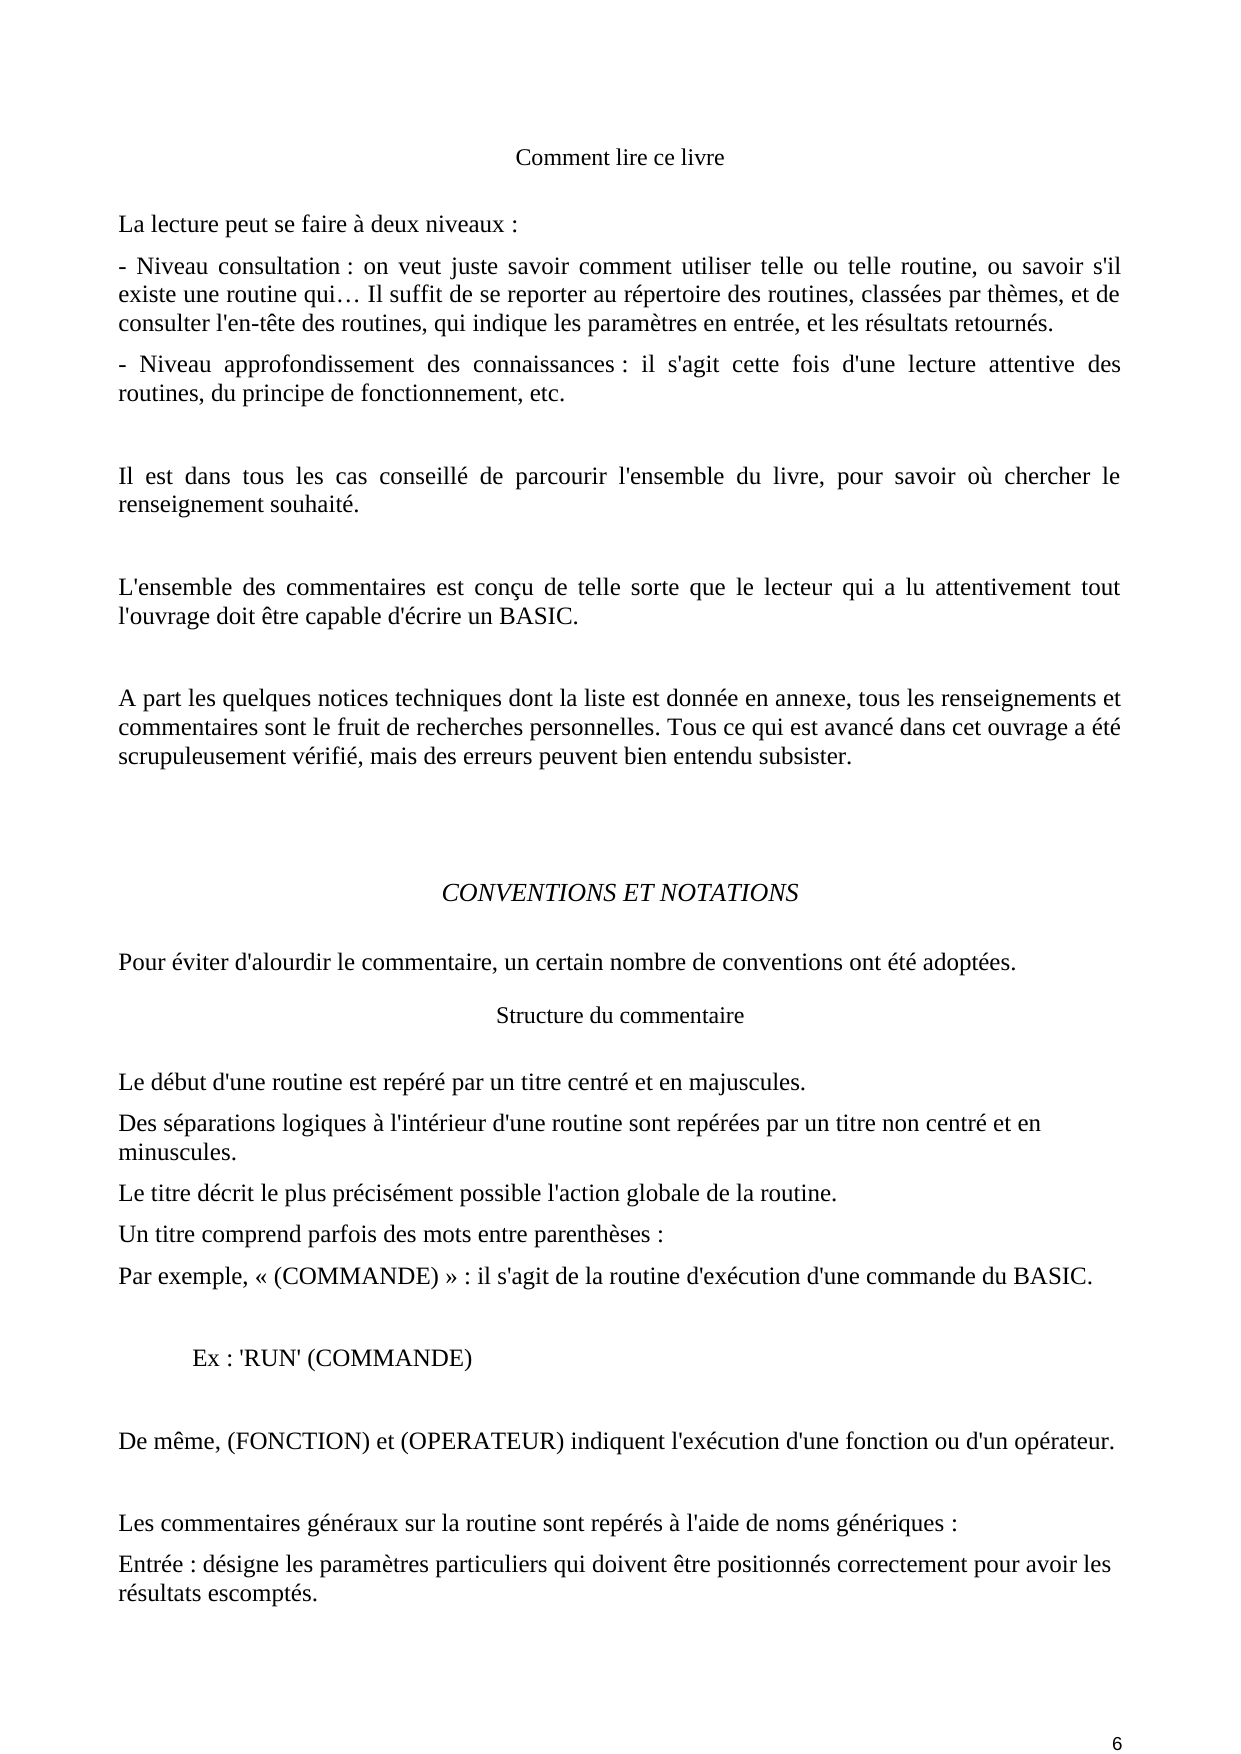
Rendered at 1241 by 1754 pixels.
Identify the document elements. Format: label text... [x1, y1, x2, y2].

text Le titre décrit le plus précisément possible l'action globale de la routine. [118, 1178, 1122, 1207]
text Il est dans tous les cas conseillé de parcourir l'ensemble du livre, pour savoir où chercher le renseignement souhaité. [118, 461, 1122, 518]
text - Niveau consultation : on veut juste savoir comment utiliser telle ou telle routine, ou savoir s'il existe une routine qui… Il suffit de se reporter au répertoire des routines, classées par thèmes, et de consulter l'en-tête des routines, qui indique les paramètres en entrée, et les résultats retournés. [118, 251, 1122, 337]
text A part les quelques notices techniques dont la liste est donnée en annexe, tous les renseignements et commentaires sont le fruit de recherches personnelles. Tous ce qui est avancé dans cet ouvrage a été scrupuleusement vérifié, mais des erreurs peuvent bien entendu subsister. [118, 683, 1122, 769]
subtitle CONVENTIONS ET NOTATIONS [118, 877, 1122, 907]
text De même, (FONCTION) et (OPERATEUR) indiquent l'exécution d'une fonction ou d'un opérateur. [118, 1426, 1122, 1454]
text Par exemple, « (COMMANDE) » : il s'agit de la routine d'exécution d'une commande du BASIC. [118, 1261, 1122, 1289]
subtitle Comment lire ce livre [118, 143, 1122, 171]
text Les commentaires généraux sur la routine sont repérés à l'aide de noms génériques : [118, 1508, 1122, 1537]
text Entrée : désigne les paramètres particuliers qui doivent être positionnés correctement pour avoir les résultats escomptés. [118, 1549, 1122, 1607]
text Des séparations logiques à l'intérieur d'une routine sont repérées par un titre non centré et en minuscules. [118, 1108, 1122, 1166]
text Pour éviter d'alourdir le commentaire, un certain nombre de conventions ont été adoptées. [118, 947, 1122, 976]
text Ex : 'RUN' (COMMANDE) [118, 1343, 1122, 1372]
text L'ensemble des commentaires est conçu de telle sorte que le lecteur qui a lu attentivement tout l'ouvrage doit être capable d'écrire un BASIC. [118, 572, 1122, 629]
text Un titre comprend parfois des mots entre parenthèses : [118, 1219, 1122, 1248]
text La lecture peut se faire à deux niveaux : [118, 209, 1122, 238]
text - Niveau approfondissement des connaissances : il s'agit cette fois d'une lecture attentive des routines, du principe de fonctionnement, etc. [118, 349, 1122, 407]
subtitle Structure du commentaire [118, 1001, 1122, 1028]
text Le début d'une routine est repéré par un titre centré et en majuscules. [118, 1067, 1122, 1096]
